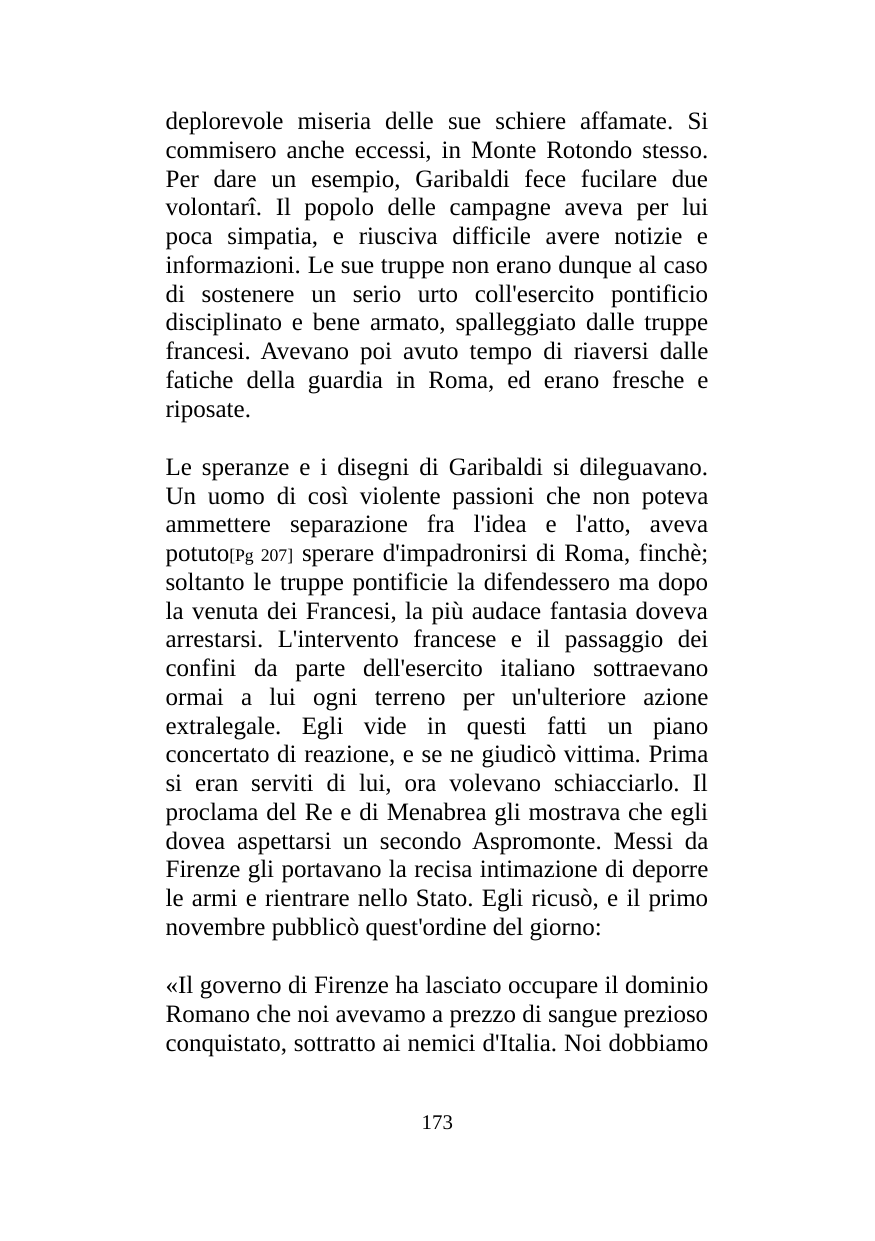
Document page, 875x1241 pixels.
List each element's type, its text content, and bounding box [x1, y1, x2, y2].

text Le speranze e i disegni di Garibaldi si dileguavano. Un uomo di così violente passioni che non poteva ammettere separazione fra l'idea e l'atto, aveva potuto[Pg 207] sperare d'impadronirsi di Roma, finchè; soltanto le truppe pontificie la difendessero ma dopo la venuta dei Francesi, la più audace fantasia doveva arrestarsi. L'intervento francese e il passaggio dei confini da parte dell'esercito italiano sottraevano ormai a lui ogni terreno per un'ulteriore azione extralegale. Egli vide in questi fatti un piano concertato di reazione, e se ne giudicò vittima. Prima si eran serviti di lui, ora volevano schiacciarlo. Il proclama del Re e di Menabrea gli mostrava che egli dovea aspettarsi un secondo Aspromonte. Messi da Firenze gli portavano la recisa intimazione di deporre le armi e rientrare nello Stato. Egli ricusò, e il primo novembre pubblicò quest'ordine del giorno: [165, 452, 709, 941]
text deplorevole miseria delle sue schiere affamate. Si commisero anche eccessi, in Monte Rotondo stesso. Per dare un esempio, Garibaldi fece fucilare due volontarî. Il popolo delle campagne aveva per lui poca simpatia, e riusciva difficile avere notizie e informazioni. Le sue truppe non erano dunque al caso di sostenere un serio urto coll'esercito pontificio disciplinato e bene armato, spalleggiato dalle truppe francesi. Avevano poi avuto tempo di riaversi dalle fatiche della guardia in Roma, ed erano fresche e riposate. [165, 106, 709, 422]
text «Il governo di Firenze ha lasciato occupare il dominio Romano che noi avevamo a prezzo di sangue prezioso conquistato, sottratto ai nemici d'Italia. Noi dobbiamo [165, 970, 709, 1057]
